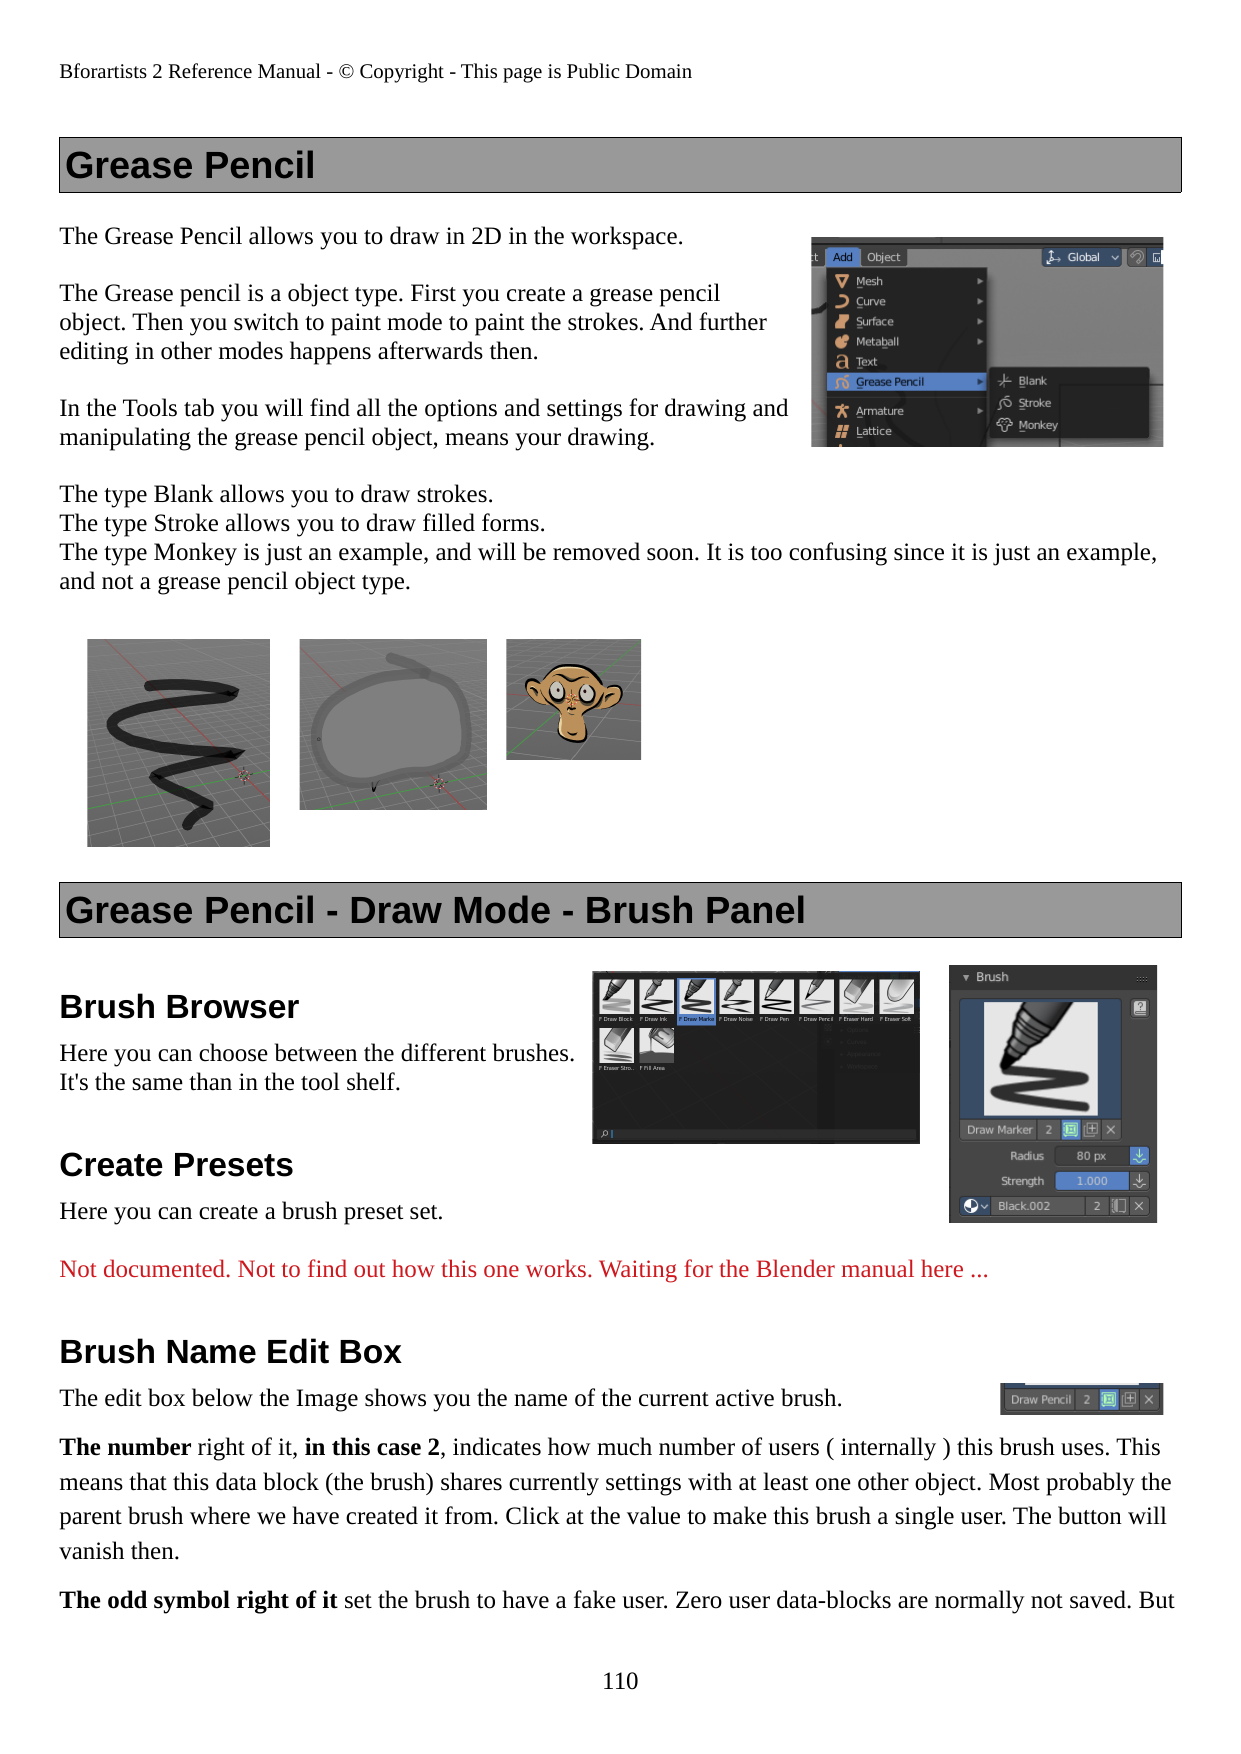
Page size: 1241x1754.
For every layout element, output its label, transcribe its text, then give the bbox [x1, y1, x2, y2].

subtitle Brush Browser [59, 987, 592, 1026]
picture [1000, 1383, 1164, 1415]
picture [87, 639, 270, 847]
text The number right of it, in this case 2, indicates how much number of users ( internally ) this brush uses. This means that this data block (the brush) shares currently settings with at least one other object. Most probably the parent brush where we have created it from. Click at the value to make this brush a single user. The button will vanish then. [59, 1432, 1181, 1564]
subtitle Brush Name Edit Box [59, 1332, 1181, 1371]
text The Grease Pencil allows you to draw in 2D in the workspace. [59, 221, 1181, 249]
text In the Tools tab you will find all the options and settings for drawing and manipulating the grease pencil object, means your drawing. [59, 393, 1181, 451]
text Not documented. Not to find out how this one works. Waiting for the Blender manual here ... [59, 1254, 1181, 1282]
picture [811, 237, 1164, 447]
picture [506, 639, 642, 760]
text The type Monkey is just an example, and will be removed soon. It is too confusing since it is just an example, and not a grease pencil object type. [59, 537, 1181, 594]
subtitle Create Presets [59, 1145, 949, 1184]
text The Grease pencil is a object type. First you create a grease pencil object. Then you switch to paint mode to paint the strokes. And further editing in other modes happens afterwards then. [59, 278, 811, 364]
text The odd symbol right of it set the brush to have a fake user. Zero user data-blocks are normally not saved. But [59, 1585, 1181, 1613]
subtitle [1158, 987, 1181, 1026]
subtitle [1158, 1145, 1181, 1184]
text The type Stroke allows you to draw filled forms. [59, 508, 1181, 537]
subtitle [920, 987, 949, 1026]
table_header Grease Pencil - Draw Mode - Brush Panel [60, 883, 1181, 937]
picture [299, 639, 487, 810]
table_header Grease Pencil [60, 138, 1181, 192]
text Here you can choose between the different brushes. It's the same than in the tool shelf. [59, 1038, 592, 1096]
text The type Blank allows you to draw strokes. [59, 479, 1181, 508]
picture [592, 971, 920, 1144]
text Here you can create a brush preset set. [59, 1196, 1181, 1225]
text The edit box below the Image shows you the name of the current active brush. [59, 1383, 1000, 1412]
picture [949, 965, 1158, 1223]
